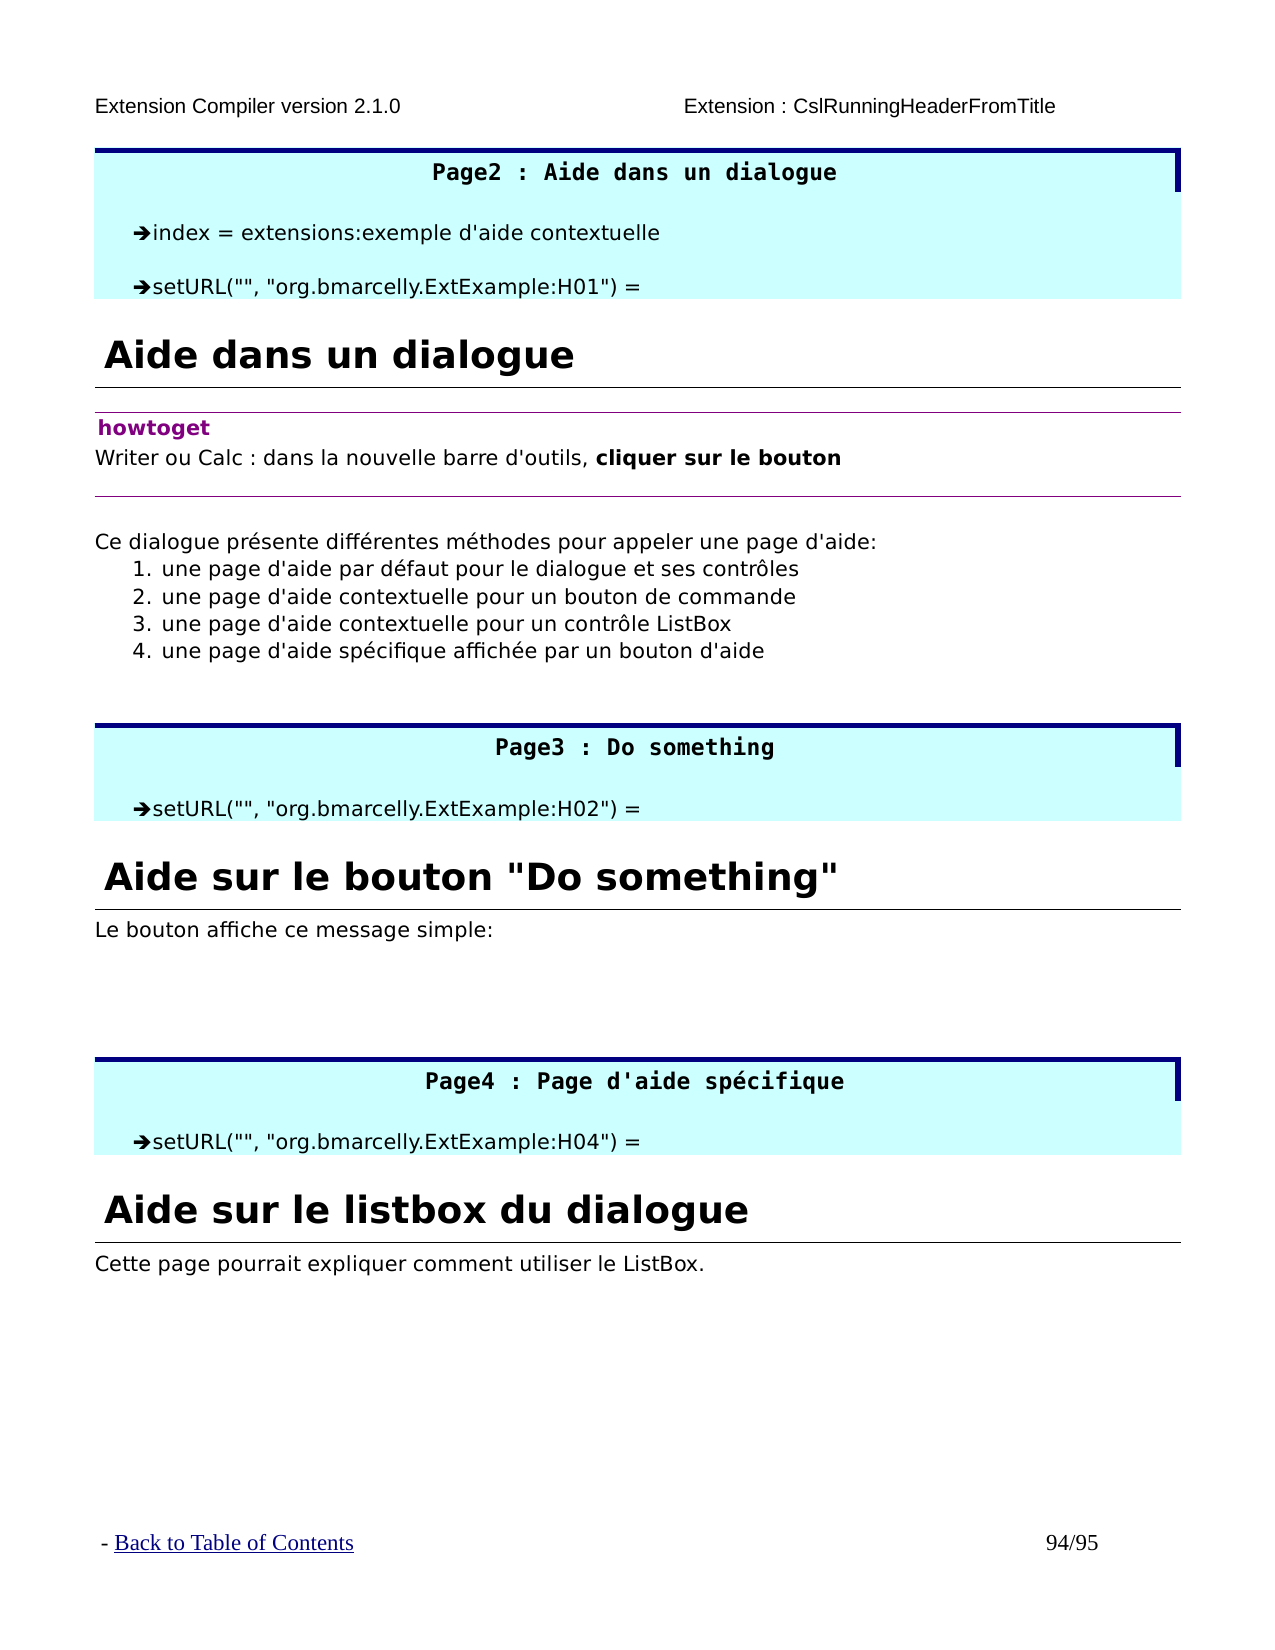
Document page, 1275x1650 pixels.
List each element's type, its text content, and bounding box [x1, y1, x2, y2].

text Aide dans un dialogue [94, 324, 1181, 387]
text Ce dialogue présente différentes méthodes pour appeler une page d'aide: [94, 530, 1181, 554]
text Le bouton affiche ce message simple: [94, 918, 1181, 943]
text Page3 : Do something [94, 724, 1175, 767]
list une page d'aide contextuelle pour un bouton de commande [132, 585, 1181, 609]
text howtoget [94, 413, 1181, 443]
list setURL("", "org.bmarcelly.ExtExample:H02") = [94, 797, 1181, 821]
text Page2 : Aide dans un dialogue [94, 149, 1175, 192]
list setURL("", "org.bmarcelly.ExtExample:H01") = [94, 275, 1181, 299]
list une page d'aide par défaut pour le dialogue et ses contrôles [132, 557, 1181, 582]
list index = extensions:exemple d'aide contextuelle [94, 221, 1181, 246]
text Aide sur le bouton "Do something" [94, 846, 1181, 909]
list une page d'aide contextuelle pour un contrôle ListBox [132, 612, 1181, 637]
list une page d'aide spécifique affichée par un bouton d'aide [132, 639, 1181, 664]
text Page4 : Page d'aide spécifique [94, 1058, 1175, 1101]
text Writer ou Calc : dans la nouvelle barre d'outils, cliquer sur le bouton [94, 446, 1181, 471]
text Cette page pourrait expliquer comment utiliser le ListBox. [94, 1252, 1181, 1276]
text Aide sur le listbox du dialogue [94, 1179, 1181, 1242]
list setURL("", "org.bmarcelly.ExtExample:H04") = [94, 1130, 1181, 1155]
